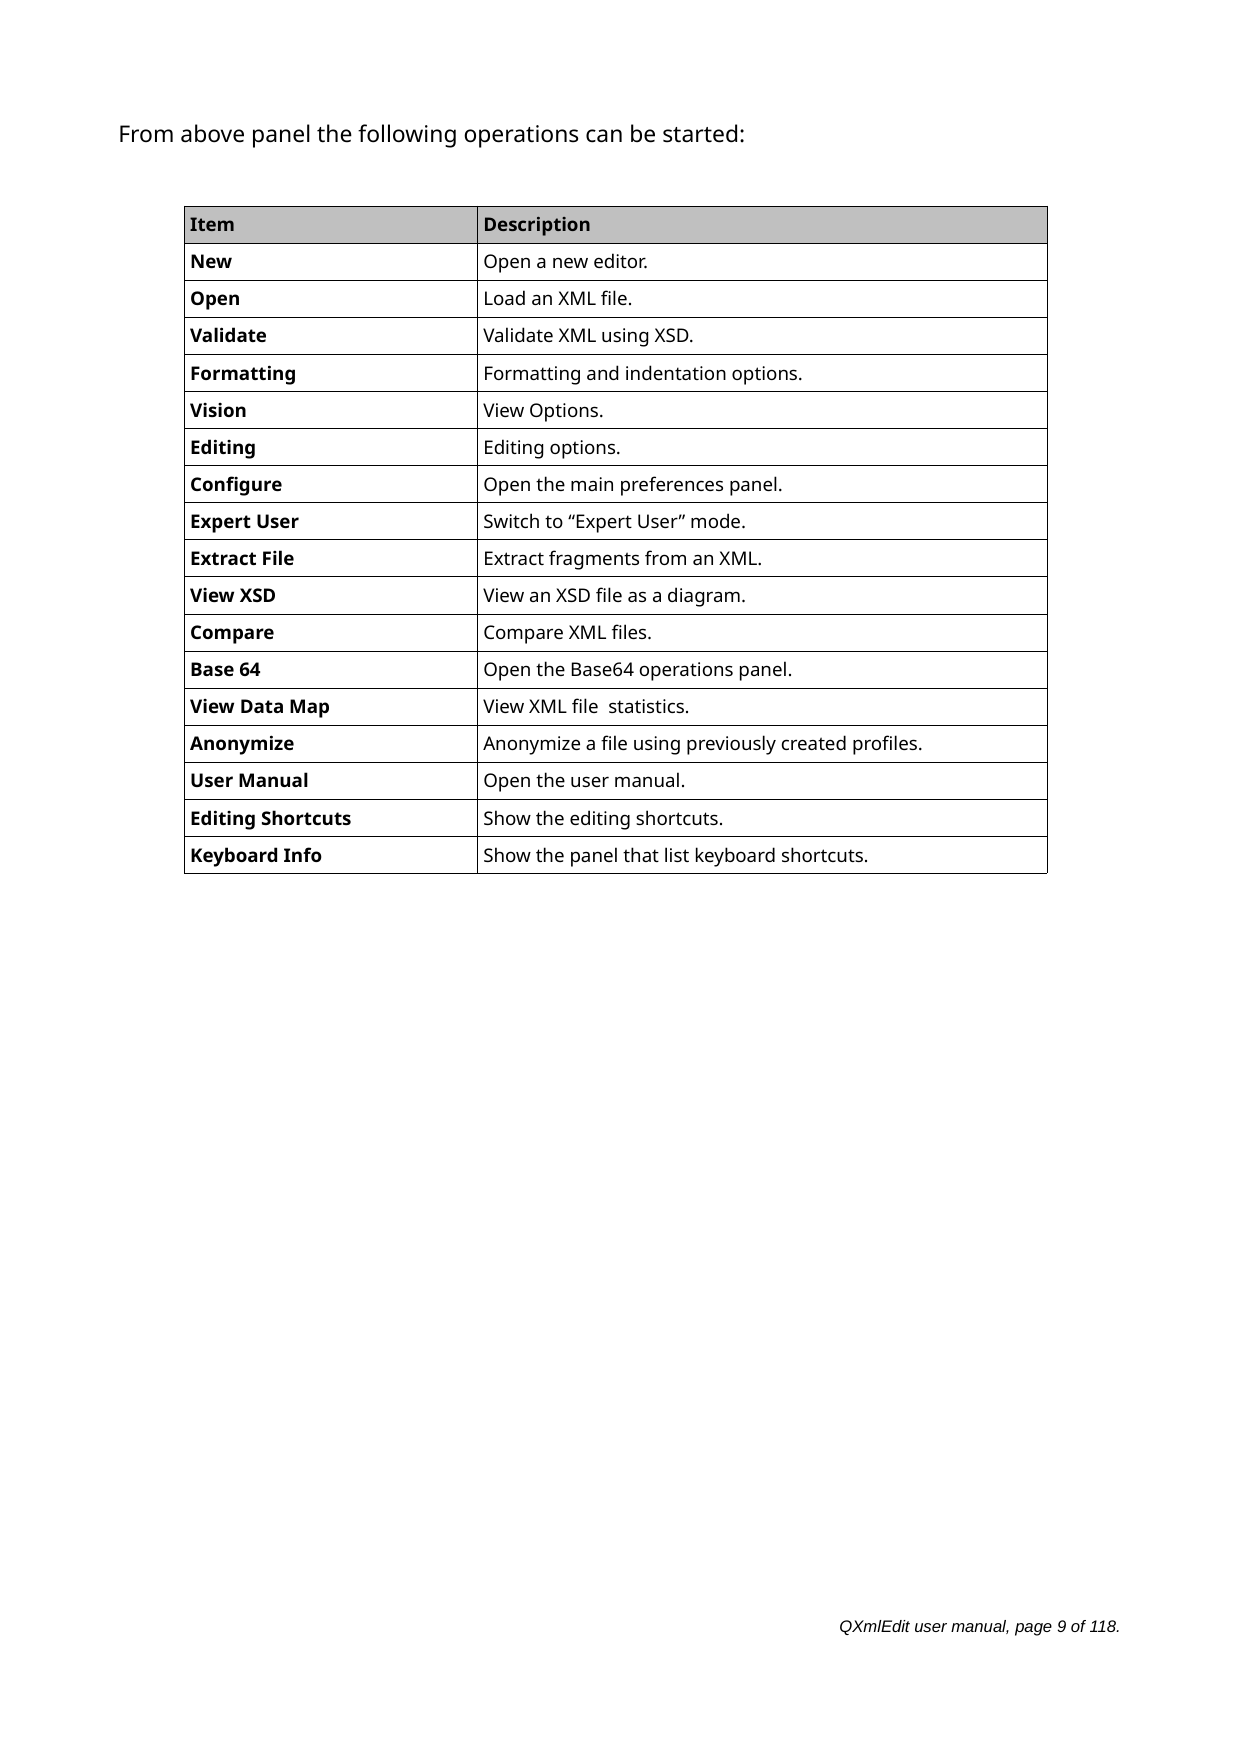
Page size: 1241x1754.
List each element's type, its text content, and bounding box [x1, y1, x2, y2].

table_cell Base 64 [185, 652, 477, 688]
table_cell Expert User [185, 503, 477, 539]
table_cell Vision [185, 392, 477, 428]
table_cell User Manual [185, 763, 477, 799]
table_header Description [478, 207, 1047, 243]
table_cell Open [185, 281, 477, 317]
table_cell Show the panel that list keyboard shortcuts. [478, 837, 1047, 873]
table_cell Keyboard Info [185, 837, 477, 873]
table_cell View Options. [478, 392, 1047, 428]
table_cell View Data Map [185, 689, 477, 725]
table_cell View XML file statistics. [478, 689, 1047, 725]
table_cell Validate [185, 318, 477, 354]
table_cell Load an XML file. [478, 281, 1047, 317]
table_cell Extract fragments from an XML. [478, 540, 1047, 576]
table_cell Open a new editor. [478, 244, 1047, 280]
table_cell Formatting and indentation options. [478, 355, 1047, 391]
table_cell New [185, 244, 477, 280]
table_cell Formatting [185, 355, 477, 391]
table_cell Extract File [185, 540, 477, 576]
table_cell Switch to “Expert User” mode. [478, 503, 1047, 539]
text From above panel the following operations can be started: [118, 118, 1122, 149]
table_cell Open the Base64 operations panel. [478, 652, 1047, 688]
table_cell Editing options. [478, 429, 1047, 465]
table_cell Show the editing shortcuts. [478, 800, 1047, 836]
table_cell Open the user manual. [478, 763, 1047, 799]
table_cell Editing [185, 429, 477, 465]
table_cell Anonymize [185, 726, 477, 762]
table_header Item [185, 207, 477, 243]
table_cell View an XSD file as a diagram. [478, 577, 1047, 613]
table_cell View XSD [185, 577, 477, 613]
table_cell Compare [185, 615, 477, 651]
table_cell Editing Shortcuts [185, 800, 477, 836]
table_cell Configure [185, 466, 477, 502]
table_cell Anonymize a file using previously created profiles. [478, 726, 1047, 762]
table_cell Compare XML files. [478, 615, 1047, 651]
table_cell Validate XML using XSD. [478, 318, 1047, 354]
table_cell Open the main preferences panel. [478, 466, 1047, 502]
